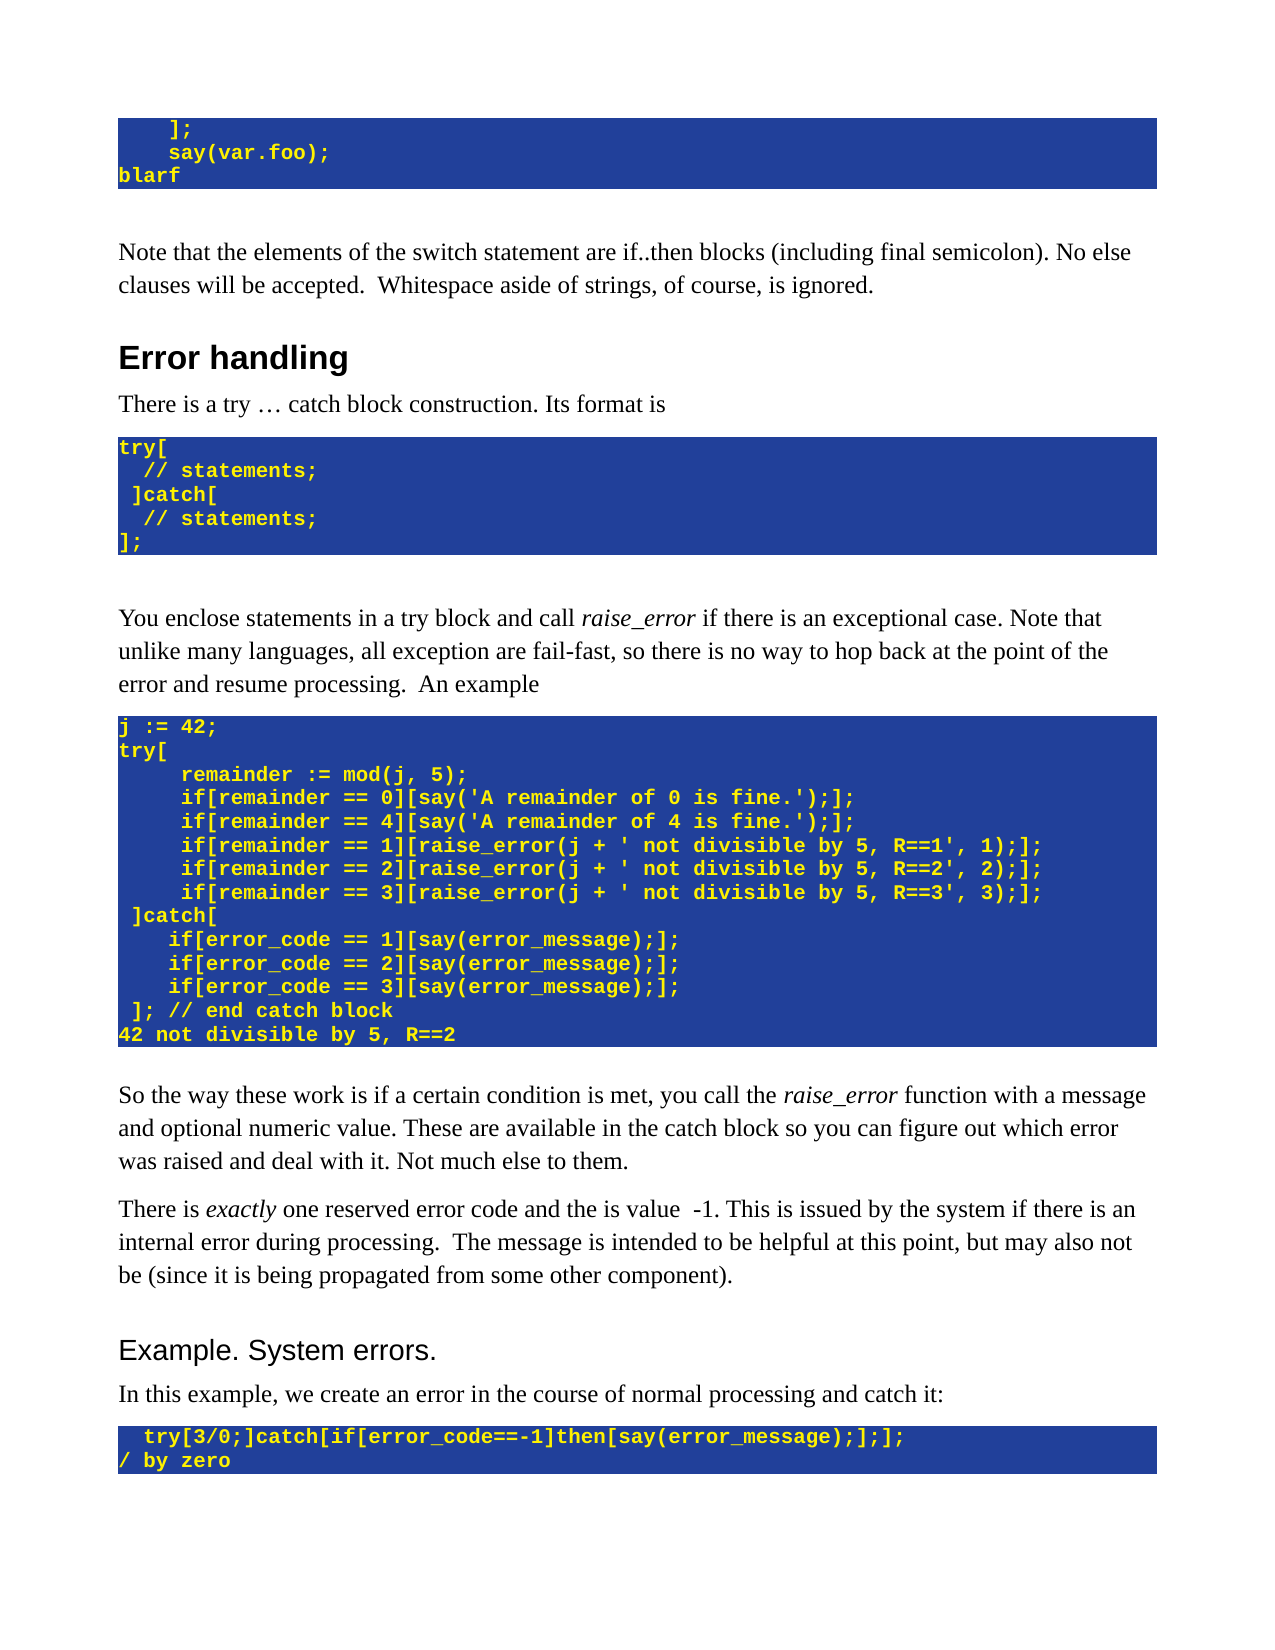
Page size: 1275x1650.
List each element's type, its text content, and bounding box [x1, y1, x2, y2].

text ]; [118, 118, 1157, 142]
text if[error_code == 3][say(error_message);]; [118, 976, 1157, 1000]
text if[remainder == 4][say('A remainder of 4 is fine.');]; [118, 811, 1157, 834]
text / by zero [118, 1450, 1157, 1474]
text if[remainder == 3][raise_error(j + ' not divisible by 5, R==3', 3);]; [118, 882, 1157, 906]
text say(var.foo); [118, 142, 1157, 165]
text try[ [118, 437, 1157, 461]
text In this example, we create an error in the course of normal processing and catch it: [118, 1379, 1157, 1407]
text So the way these work is if a certain condition is met, you call the raise_error function with a message and optional numeric value. These are available in the catch block so you can figure out which error was raised and deal with it. Not much else to them. [118, 1047, 1157, 1175]
subtitle Error handling [118, 338, 1157, 377]
text if[remainder == 2][raise_error(j + ' not divisible by 5, R==2', 2);]; [118, 858, 1157, 882]
text if[error_code == 2][say(error_message);]; [118, 953, 1157, 976]
text try[ [118, 740, 1157, 764]
text // statements; [118, 461, 1157, 484]
text remainder := mod(j, 5); [118, 764, 1157, 787]
text ]; // end catch block [118, 1000, 1157, 1024]
text if[error_code == 1][say(error_message);]; [118, 929, 1157, 953]
text if[remainder == 0][say('A remainder of 0 is fine.');]; [118, 787, 1157, 811]
text ]catch[ [118, 484, 1157, 508]
text ]catch[ [118, 906, 1157, 929]
text You enclose statements in a try block and call raise_error if there is an exceptional case. Note that unlike many languages, all exception are fail-fast, so there is no way to hop back at the point of the error and resume processing. An example [118, 603, 1157, 697]
text try[3/0;]catch[if[error_code==-1]then[say(error_message);];]; [118, 1426, 1157, 1450]
text ]; [118, 531, 1157, 555]
text 42 not divisible by 5, R==2 [118, 1024, 1157, 1047]
text if[remainder == 1][raise_error(j + ' not divisible by 5, R==1', 1);]; [118, 834, 1157, 858]
text j := 42; [118, 716, 1157, 740]
text // statements; [118, 508, 1157, 531]
subtitle Example. System errors. [118, 1333, 1157, 1366]
text There is a try … catch block construction. Its format is [118, 389, 1157, 418]
text Note that the elements of the switch statement are if..then blocks (including final semicolon). No else clauses will be accepted. Whitespace aside of strings, of course, is ignored. [118, 237, 1157, 298]
text There is exactly one reserved error code and the is value -1. This is issued by the system if there is an internal error during processing. The message is intended to be helpful at this point, but may also not be (since it is being propagated from some other component). [118, 1194, 1157, 1289]
text blarf [118, 165, 1157, 189]
